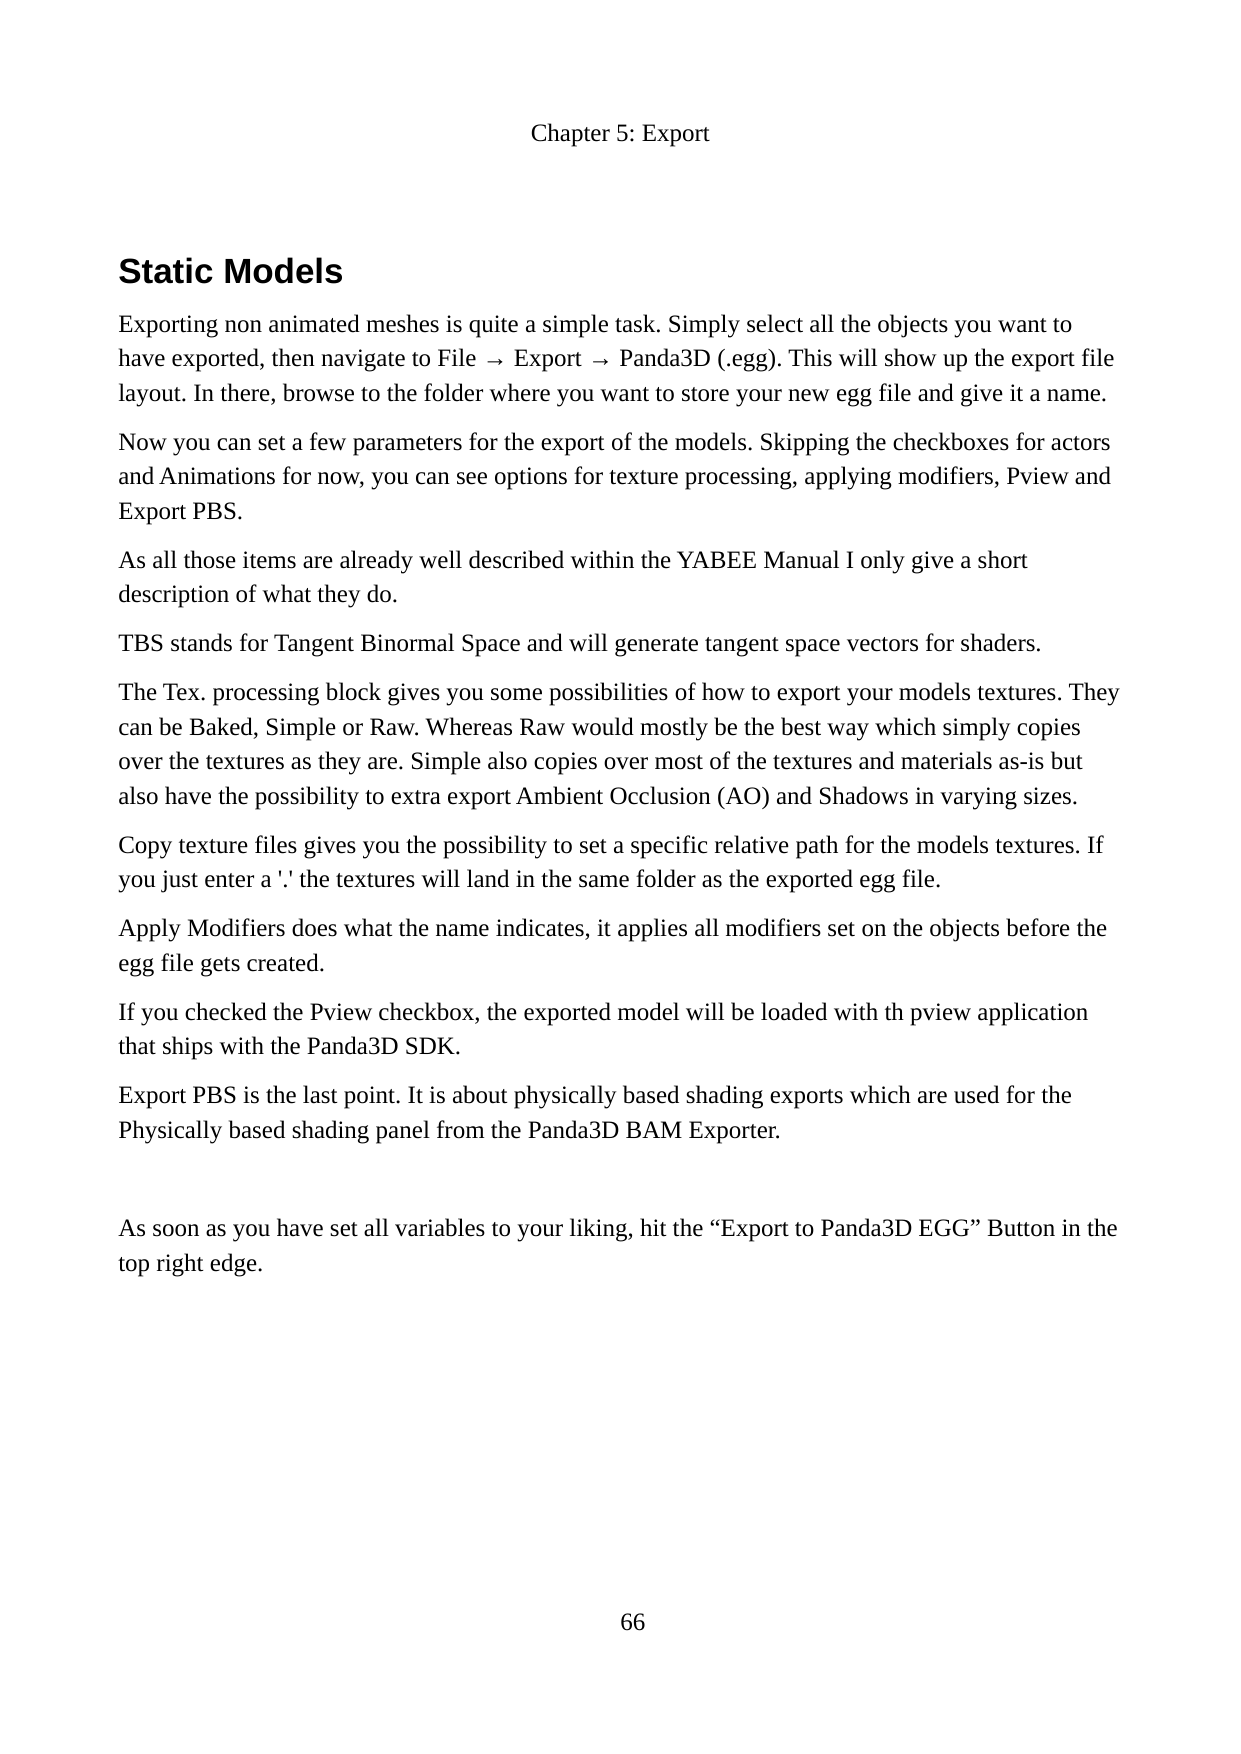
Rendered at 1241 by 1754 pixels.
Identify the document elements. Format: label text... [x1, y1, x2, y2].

text Copy texture files gives you the possibility to set a specific relative path for the models textures. If you just enter a '.' the textures will land in the same folder as the exported egg file. [118, 830, 1122, 893]
text The Tex. processing block gives you some possibilities of how to export your models textures. They can be Baked, Simple or Raw. Whereas Raw would mostly be the best way which simply copies over the textures as they are. Simple also copies over most of the textures and materials as-is but also have the possibility to extra export Ambient Occlusion (AO) and Shadows in varying sizes. [118, 677, 1122, 809]
text TBS stands for Tangent Binormal Space and will generate tangent space vectors for shaders. [118, 628, 1122, 657]
subtitle Static Models [118, 250, 1122, 290]
text Export PBS is the last point. It is about physically based shading exports which are used for the Physically based shading panel from the Panda3D BAM Exporter. [118, 1081, 1122, 1144]
text If you checked the Pview checkbox, the exported model will be loaded with th pview application that ships with the Panda3D SDK. [118, 997, 1122, 1060]
text As all those items are already well described within the YABEE Manual I only give a short description of what they do. [118, 545, 1122, 608]
text Exporting non animated meshes is quite a simple task. Simply select all the objects you want to have exported, then navigate to File → Export → Panda3D (.egg). This will show up the export file layout. In there, browse to the folder where you want to store your new egg file and give it a name. [118, 309, 1122, 406]
text Apply Modifiers does what the name indicates, it applies all modifiers set on the objects before the egg file gets created. [118, 913, 1122, 977]
text Now you can set a few parameters for the export of the models. Skipping the checkboxes for actors and Animations for now, you can see options for texture processing, applying modifiers, Pview and Export PBS. [118, 427, 1122, 524]
